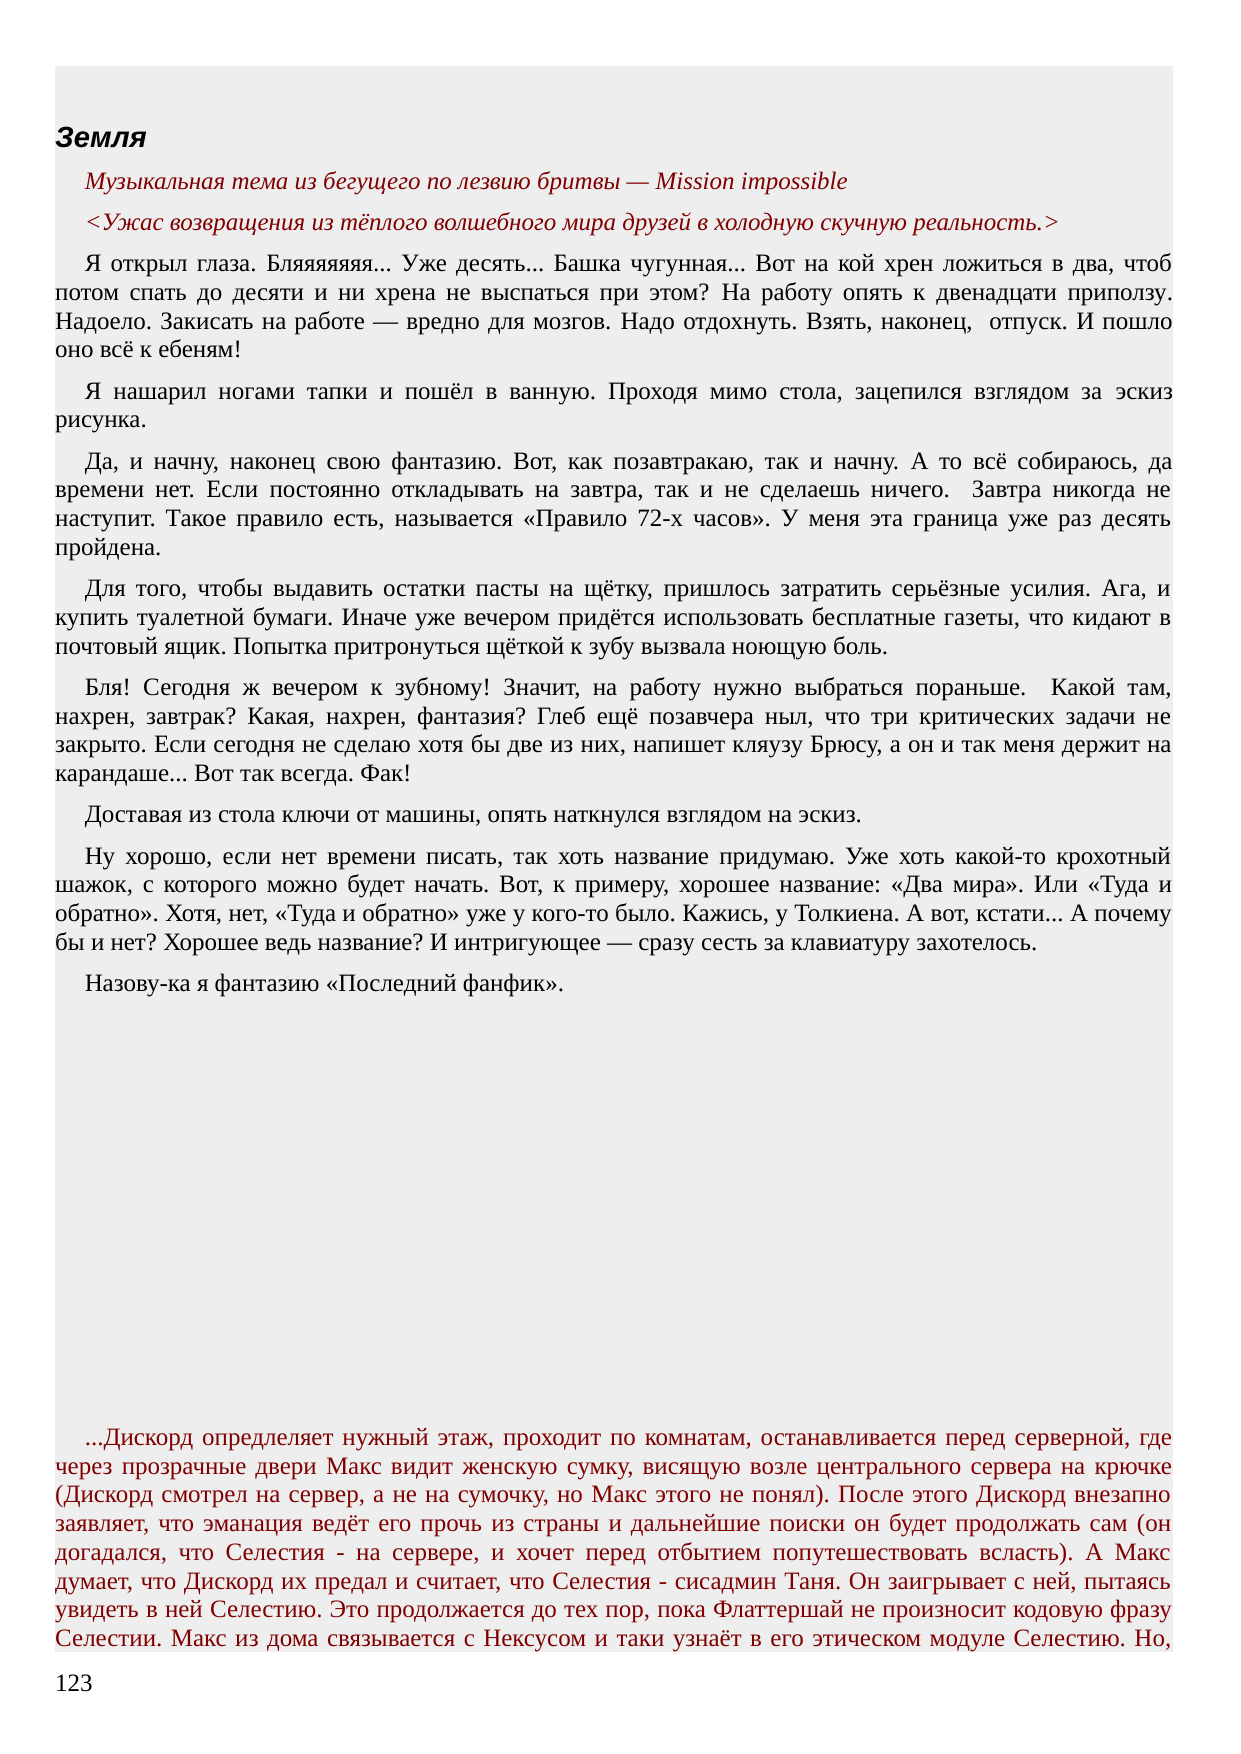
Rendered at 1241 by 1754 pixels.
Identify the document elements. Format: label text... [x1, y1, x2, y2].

subtitle Земля [55, 120, 1173, 153]
text Назову-ка я фантазию «Последний фанфик». [55, 968, 1173, 997]
text Я нашарил ногами тапки и пошёл в ванную. Проходя мимо стола, зацепился взглядом за эскиз рисунка. [55, 376, 1173, 433]
text Да, и начну, наконец свою фантазию. Вот, как позавтракаю, так и начну. А то всё собираюсь, да времени нет. Если постоянно откладывать на завтра, так и не сделаешь ничего. Завтра никогда не наступит. Такое правило есть, называется «Правило 72-х часов». У меня эта граница уже раз десять пройдена. [55, 446, 1173, 561]
text <Ужас возвращения из тёплого волшебного мира друзей в холодную скучную реальность.> [55, 207, 1173, 236]
text Я открыл глаза. Бляяяяяяя... Уже десять... Башка чугунная... Вот на кой хрен ложиться в два, чтоб потом спать до десяти и ни хрена не выспаться при этом? На работу опять к двенадцати приползу. Надоело. Закисать на работе — вредно для мозгов. Надо отдохнуть. Взять, наконец, отпуск. И пошло оно всё к ебеням! [55, 248, 1173, 363]
text Бля! Сегодня ж вечером к зубному! Значит, на работу нужно выбраться пораньше. Какой там, нахрен, завтрак? Какая, нахрен, фантазия? Глеб ещё позавчера ныл, что три критических задачи не закрыто. Если сегодня не сделаю хотя бы две из них, напишет кляузу Брюсу, а он и так меня держит на карандаше... Вот так всегда. Фак! [55, 672, 1173, 787]
text Ну хорошо, если нет времени писать, так хоть название придумаю. Уже хоть какой-то крохотный шажок, с которого можно будет начать. Вот, к примеру, хорошее название: «Два мира». Или «Туда и обратно». Хотя, нет, «Туда и обратно» уже у кого-то было. Кажись, у Толкиена. А вот, кстати... А почему бы и нет? Хорошее ведь название? И интригующее — сразу сесть за клавиатуру захотелось. [55, 841, 1173, 956]
text Музыкальная тема из бегущего по лезвию бритвы — Mission impossible [55, 166, 1173, 194]
text Доставая из стола ключи от машины, опять наткнулся взглядом на эскиз. [55, 799, 1173, 828]
text ...Дискорд опредлеляет нужный этаж, проходит по комнатам, останавливается перед серверной, где через прозрачные двери Макс видит женскую сумку, висящую возле центрального сервера на крючке (Дискорд смотрел на сервер, а не на сумочку, но Макс этого не понял). После этого Дискорд внезапно заявляет, что эманация ведёт его прочь из страны и дальнейшие поиски он будет продолжать сам (он догадался, что Селестия - на сервере, и хочет перед отбытием попутешествовать всласть). А Макс думает, что Дискорд их предал и считает, что Селестия - сисадмин Таня. Он заигрывает с ней, пытаясь увидеть в ней Селестию. Это продолжается до тех пор, пока Флаттершай не произносит кодовую фразу Селестии. Макс из дома связывается с Нексусом и таки узнаёт в его этическом модуле Селестию. Но, [55, 1422, 1173, 1652]
text Для того, чтобы выдавить остатки пасты на щётку, пришлось затратить серьёзные усилия. Ага, и купить туалетной бумаги. Иначе уже вечером придётся использовать бесплатные газеты, что кидают в почтовый ящик. Попытка притронуться щёткой к зубу вызвала ноющую боль. [55, 573, 1173, 659]
